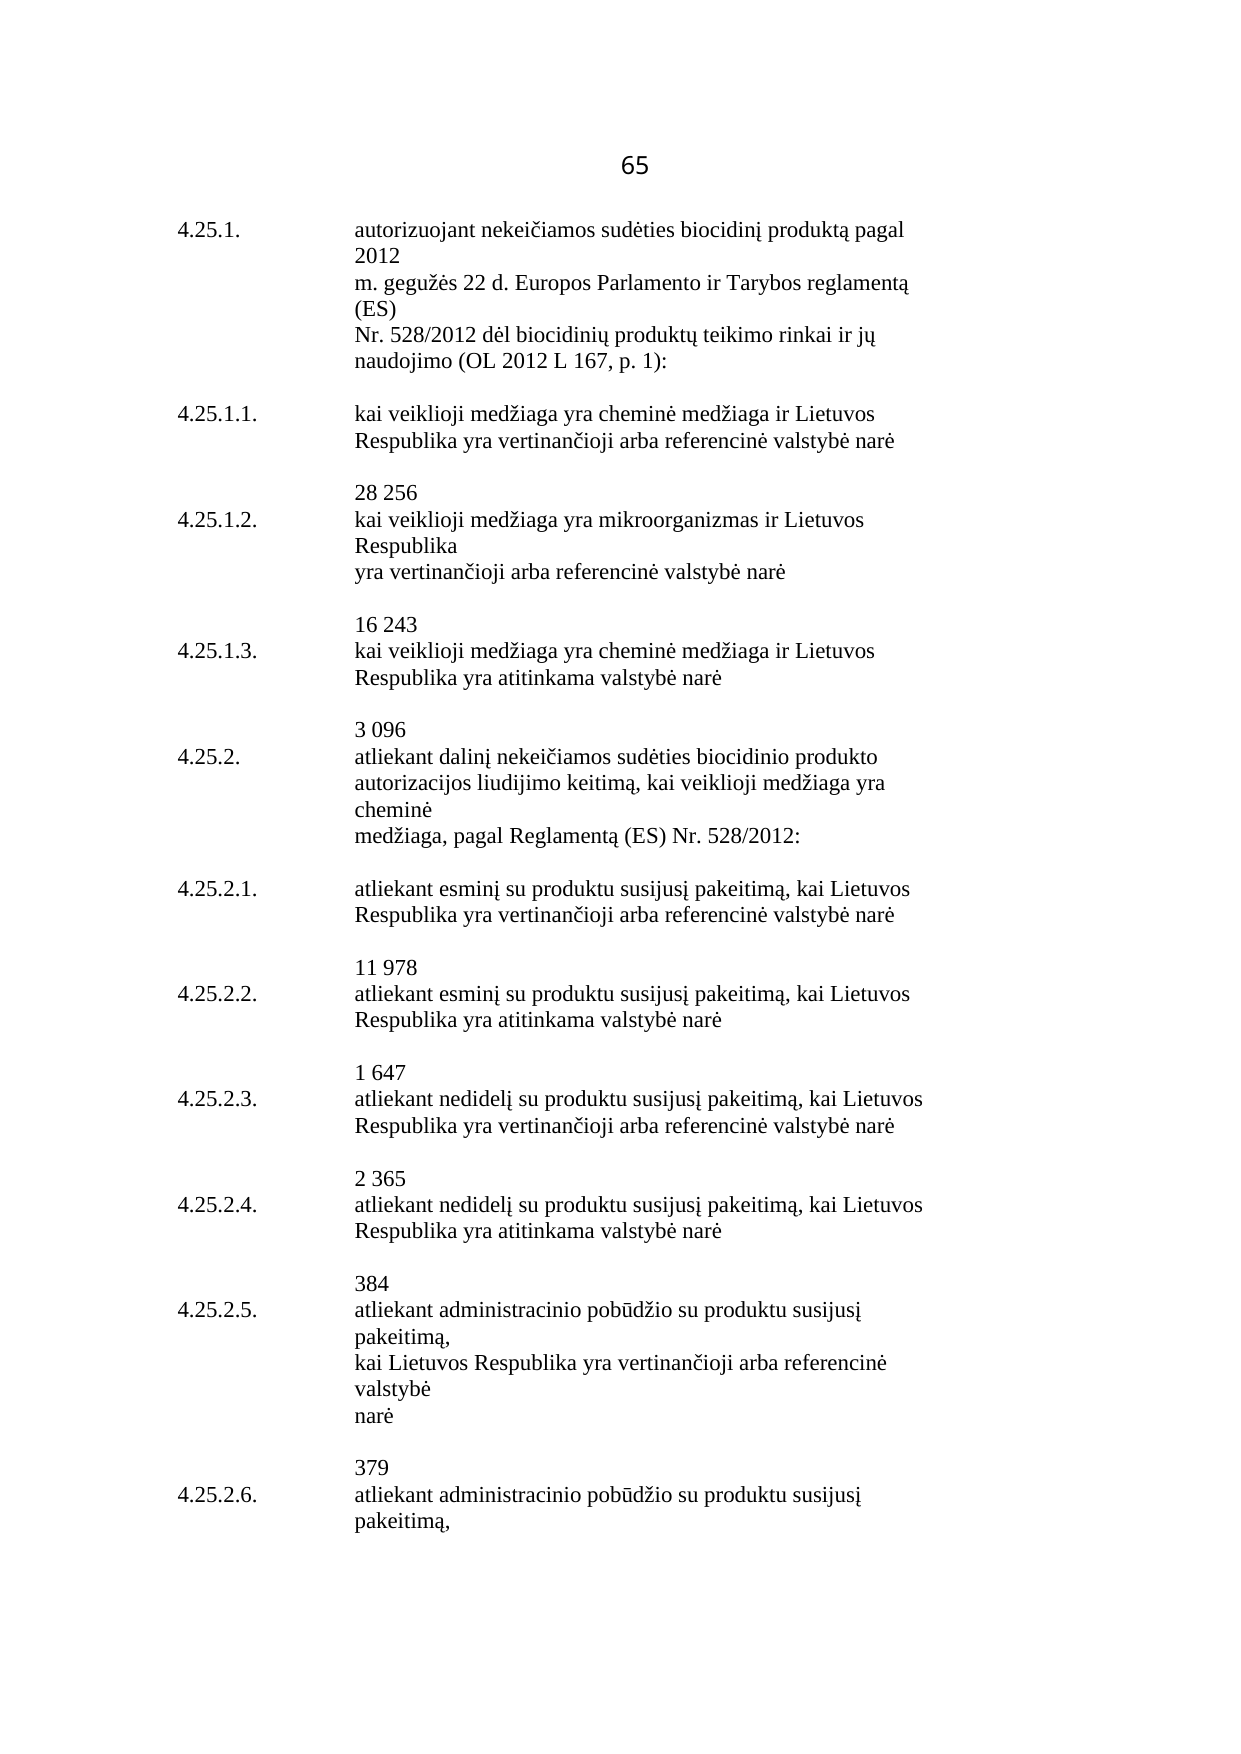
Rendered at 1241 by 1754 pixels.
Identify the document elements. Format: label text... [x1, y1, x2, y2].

text Respublika yra vertinančioji arba referencinė valstybė narė 2 365 [354, 1112, 945, 1191]
text Respublika yra vertinančioji arba referencinė valstybė narė 11 978 [354, 901, 945, 980]
text 4.25.1. autorizuojant nekeičiamos sudėties biocidinį produktą pagal 2012 [177, 216, 945, 268]
text 4.25.1.1. kai veiklioji medžiaga yra cheminė medžiaga ir Lietuvos [177, 400, 945, 427]
text Respublika yra atitinkama valstybė narė 1 647 [354, 1006, 945, 1086]
text kai Lietuvos Respublika yra vertinančioji arba referencinė valstybė [354, 1349, 945, 1402]
text naudojimo (OL 2012 L 167, p. 1): [354, 348, 945, 400]
text 4.25.2.4. atliekant nedidelį su produktu susijusį pakeitimą, kai Lietuvos [177, 1191, 945, 1217]
text 4.25.2.6. atliekant administracinio pobūdžio su produktu susijusį pakeitimą, [177, 1481, 945, 1533]
text Nr. 528/2012 dėl biocidinių produktų teikimo rinkai ir jų [354, 321, 945, 348]
text Respublika yra atitinkama valstybė narė 3 096 [354, 664, 945, 743]
text m. gegužės 22 d. Europos Parlamento ir Tarybos reglamentą (ES) [354, 268, 945, 321]
text Respublika yra atitinkama valstybė narė 384 [354, 1217, 945, 1296]
text 4.25.2.3. atliekant nedidelį su produktu susijusį pakeitimą, kai Lietuvos [177, 1086, 945, 1112]
text narė 379 [354, 1402, 945, 1481]
text 4.25.1.2. kai veiklioji medžiaga yra mikroorganizmas ir Lietuvos Respublika [177, 506, 945, 558]
text 4.25.2.2. atliekant esminį su produktu susijusį pakeitimą, kai Lietuvos [177, 980, 945, 1006]
text 4.25.1.3. kai veiklioji medžiaga yra cheminė medžiaga ir Lietuvos [177, 637, 945, 664]
text 4.25.2.5. atliekant administracinio pobūdžio su produktu susijusį pakeitimą, [177, 1296, 945, 1349]
text yra vertinančioji arba referencinė valstybė narė 16 243 [354, 558, 945, 637]
text medžiaga, pagal Reglamentą (ES) Nr. 528/2012: [354, 822, 945, 875]
text 4.25.2. atliekant dalinį nekeičiamos sudėties biocidinio produkto [177, 743, 945, 769]
text Respublika yra vertinančioji arba referencinė valstybė narė 28 256 [354, 427, 945, 506]
text 4.25.2.1. atliekant esminį su produktu susijusį pakeitimą, kai Lietuvos [177, 875, 945, 901]
text autorizacijos liudijimo keitimą, kai veiklioji medžiaga yra cheminė [354, 769, 945, 822]
